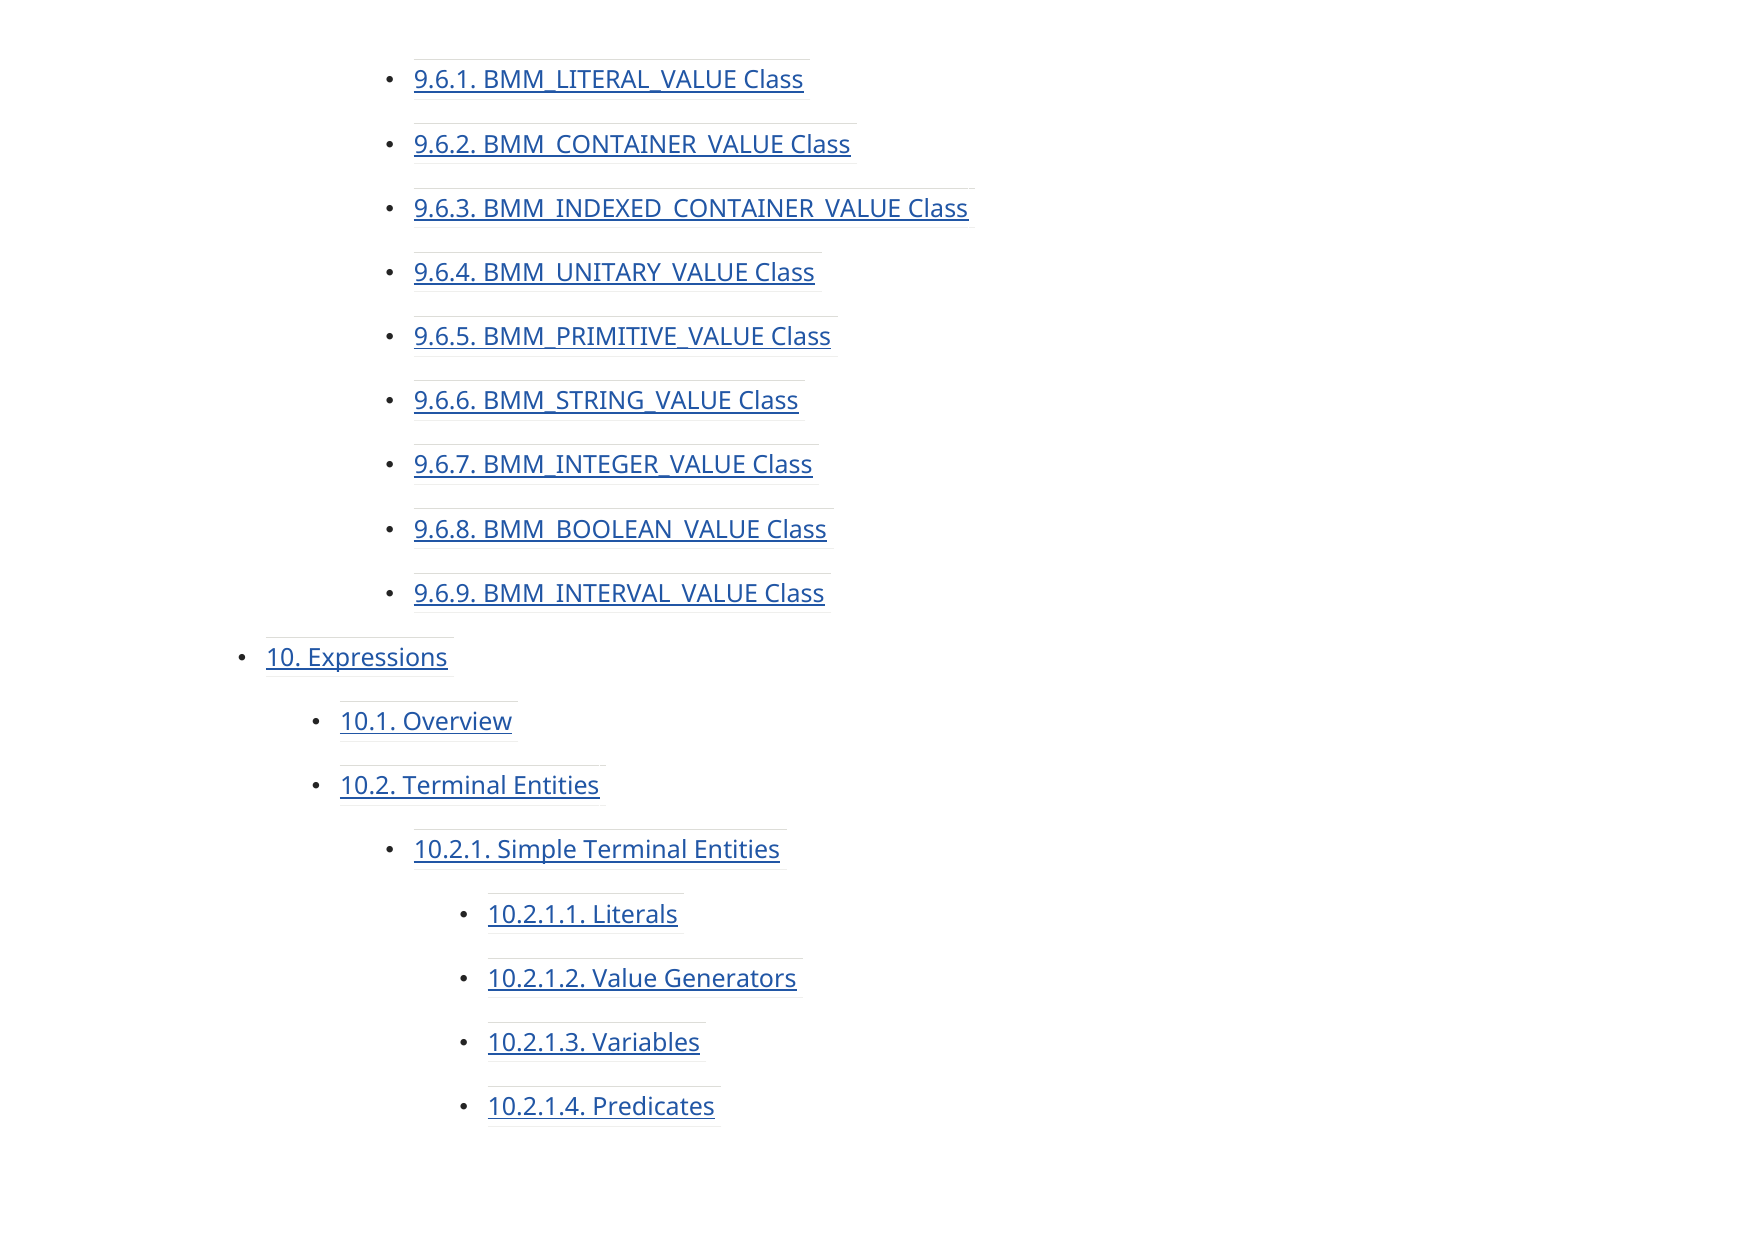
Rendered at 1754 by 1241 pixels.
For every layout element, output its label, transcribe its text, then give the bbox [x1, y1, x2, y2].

list 9.6.3. BMM_INDEXED_CONTAINER_VALUE Class [384, 187, 1695, 227]
list 10.2.1.4. Predicates [458, 1086, 1695, 1126]
list 9.6.5. BMM_PRIMITIVE_VALUE Class [384, 316, 1695, 356]
list 10.1. Overview [310, 701, 1695, 741]
list 9.6.2. BMM_CONTAINER_VALUE Class [384, 123, 1695, 163]
list 9.6.1. BMM_LITERAL_VALUE Class [384, 59, 1695, 99]
list 10.2. Terminal Entities [310, 765, 1695, 805]
list 9.6.9. BMM_INTERVAL_VALUE Class [384, 572, 1695, 612]
list 9.6.6. BMM_STRING_VALUE Class [384, 380, 1695, 420]
list 9.6.7. BMM_INTEGER_VALUE Class [384, 444, 1695, 484]
list 10.2.1. Simple Terminal Entities [384, 829, 1695, 869]
list 10.2.1.2. Value Generators [458, 957, 1695, 997]
list 9.6.4. BMM_UNITARY_VALUE Class [384, 252, 1695, 292]
list 10. Expressions [236, 637, 1695, 677]
list 10.2.1.1. Literals [458, 893, 1695, 933]
list 9.6.8. BMM_BOOLEAN_VALUE Class [384, 508, 1695, 548]
list 10.2.1.3. Variables [458, 1022, 1695, 1062]
